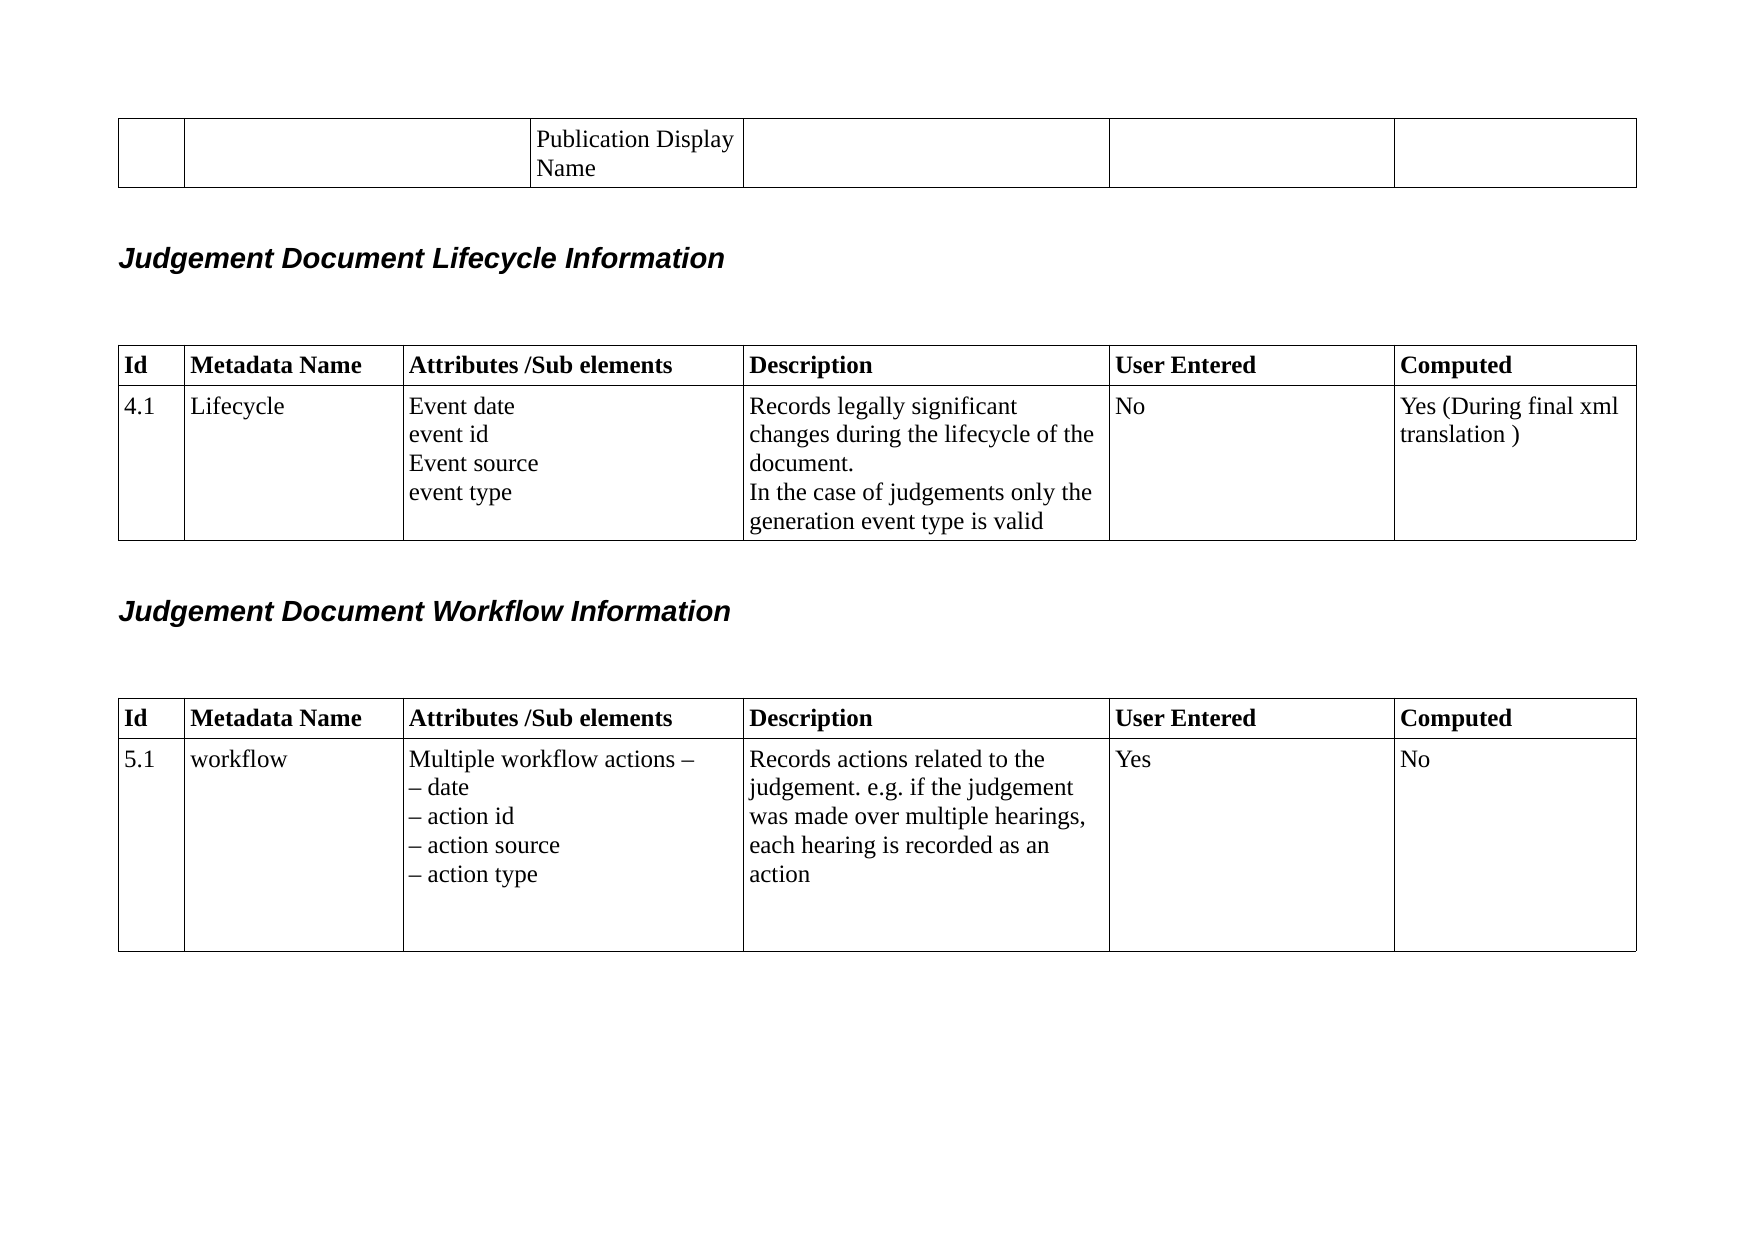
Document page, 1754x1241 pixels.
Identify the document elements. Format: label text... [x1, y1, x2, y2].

table_cell -- [1395, 119, 1636, 187]
table_cell Publication Display Name [531, 119, 743, 187]
table_header User Entered [1110, 699, 1394, 738]
table_cell Records legally significant changes during the lifecycle of the document. In the case of judgements only the generation event type is valid [744, 386, 1109, 540]
table_cell Multiple workflow actions – – date – action id – action source – action type [404, 739, 743, 951]
table_header Attributes /Sub elements [404, 699, 743, 738]
table_cell [1110, 119, 1394, 187]
table_cell Event date event id Event source event type [404, 386, 743, 540]
table_cell [185, 119, 530, 187]
table_header Id [119, 699, 184, 738]
table_cell Yes [1110, 739, 1394, 951]
table_cell [744, 119, 1109, 187]
subtitle Judgement Document Lifecycle Information [118, 241, 1636, 274]
subtitle Judgement Document Workflow Information [118, 594, 1636, 628]
table_cell 5.1 [119, 739, 184, 951]
table_cell [119, 119, 184, 187]
table_cell workflow [185, 739, 403, 951]
table_header Computed [1395, 699, 1636, 738]
table_header Description [744, 699, 1109, 738]
table_header Attributes /Sub elements [404, 346, 743, 385]
table_cell Lifecycle [185, 386, 403, 540]
table_header Computed [1395, 346, 1636, 385]
table_cell No [1395, 739, 1636, 951]
table_header Metadata Name [185, 346, 403, 385]
table_cell No [1110, 386, 1394, 540]
table_header User Entered [1110, 346, 1394, 385]
table_cell Yes (During final xml translation ) [1395, 386, 1636, 540]
table_header Metadata Name [185, 699, 403, 738]
table_header Description [744, 346, 1109, 385]
table_cell Records actions related to the judgement. e.g. if the judgement was made over multiple hearings, each hearing is recorded as an action [744, 739, 1109, 951]
table_cell 4.1 [119, 386, 184, 540]
table_header Id [119, 346, 184, 385]
